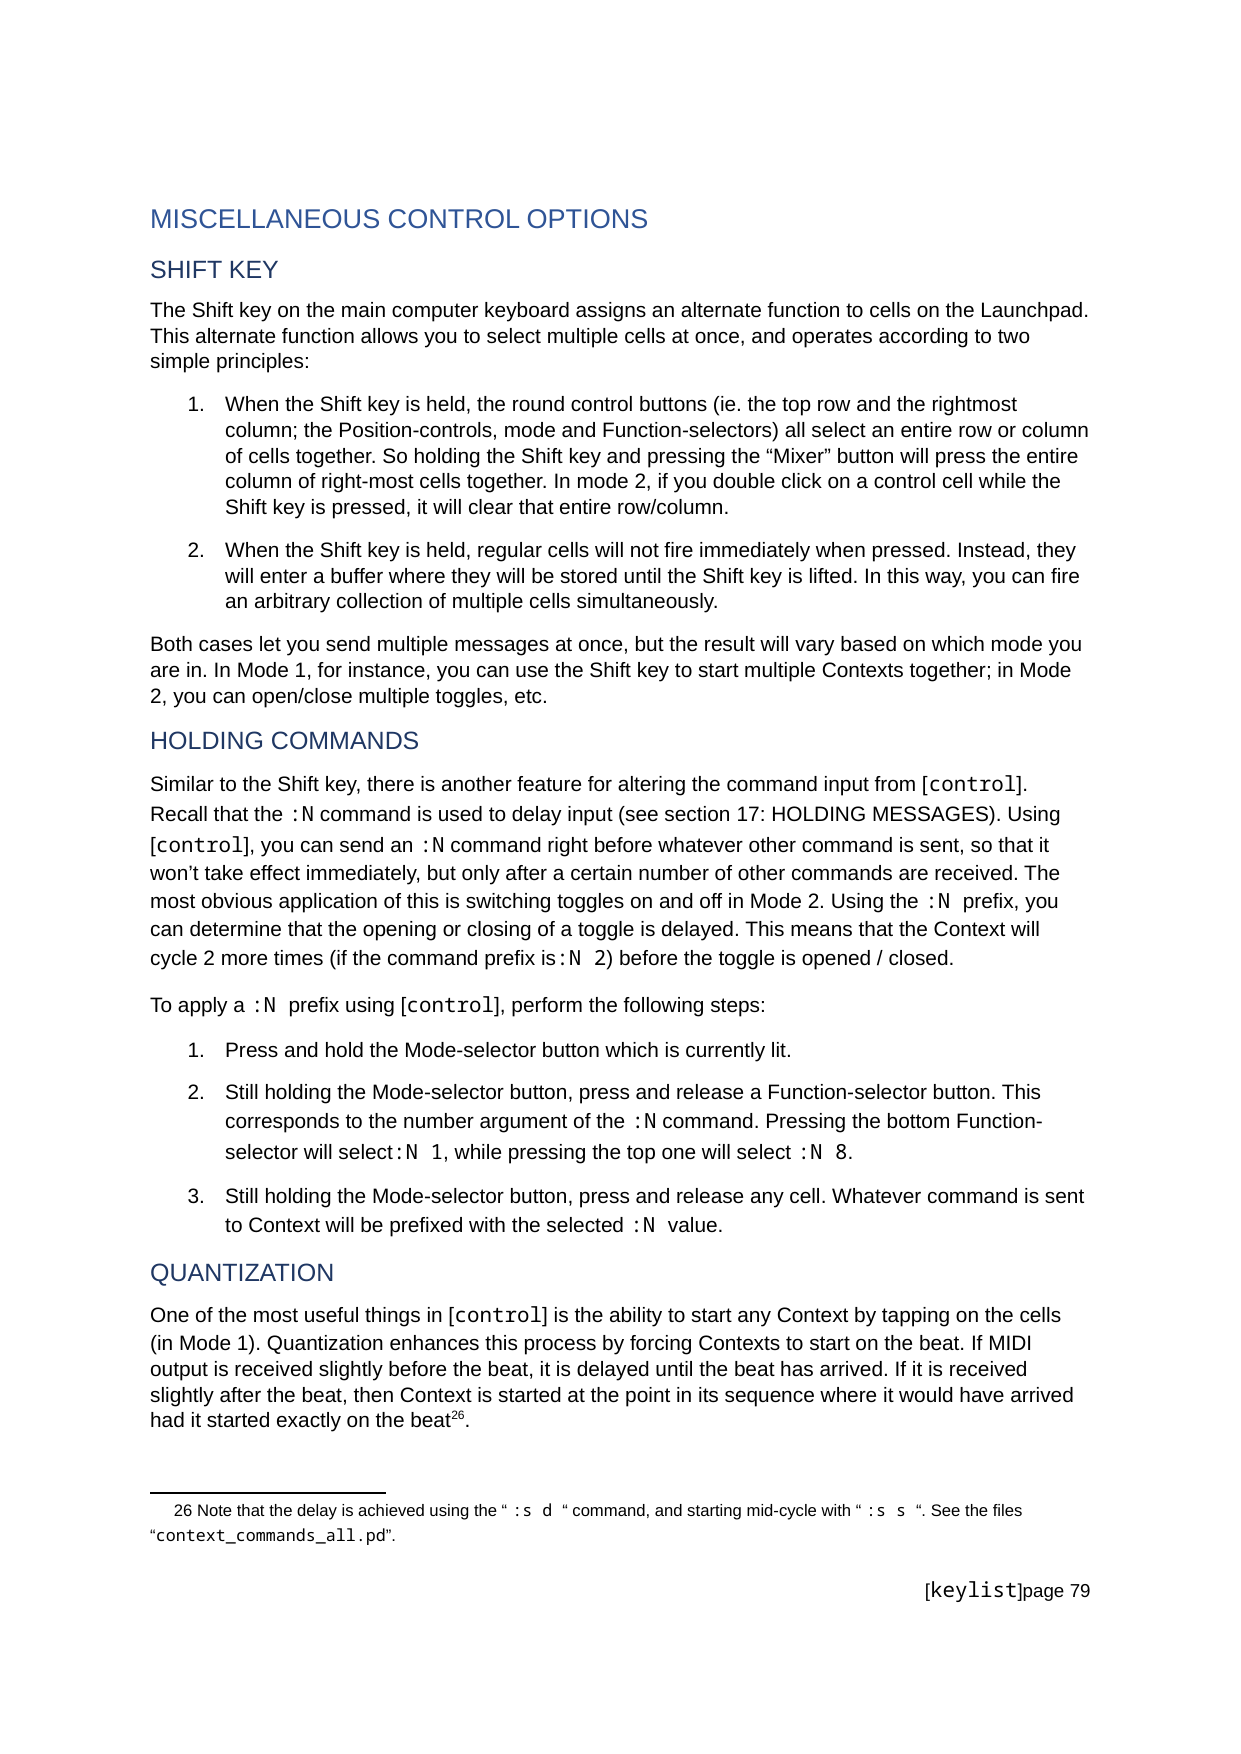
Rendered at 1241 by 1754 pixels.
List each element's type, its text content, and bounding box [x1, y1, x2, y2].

list When the Shift key is held, the round control buttons (ie. the top row and the rightmost column; the Position-controls, mode and Function-selectors) all select an entire row or column of cells together. So holding the Shift key and pressing the “Mixer” button will press the entire column of right-most cells together. In mode 2, if you double click on a control cell while the Shift key is pressed, it will clear that entire row/column. [187, 392, 1090, 519]
subtitle HOLDING COMMANDS [150, 726, 1090, 755]
subtitle SHIFT KEY [150, 255, 1090, 284]
subtitle MISCELLANEOUS CONTROL OPTIONS [150, 203, 1090, 235]
list Press and hold the Mode-selector button which is currently lit. [187, 1038, 1090, 1062]
text To apply a :N prefix using [control], perform the following steps: [150, 990, 1090, 1019]
subtitle QUANTIZATION [150, 1258, 1090, 1286]
text One of the most useful things in [control] is the ability to start any Context by tapping on the cells (in Mode 1). Quantization enhances this process by forcing Contexts to start on the beat. If MIDI output is received slightly before the beat, it is delayed until the beat has arrived. If it is received slightly after the beat, then Context is started at the point in its sequence where it would have arrived had it started exactly on the beat. [150, 1300, 1090, 1432]
text Note that the delay is achieved using the “ :s d “ command, and starting mid-cycle with “ :s s “. See the files “context_commands_all.pd”. [150, 1499, 1090, 1546]
list Still holding the Mode-selector button, press and release a Function-selector button. This corresponds to the number argument of the :N command. Pressing the bottom Function-selector will select:N 1, while pressing the top one will select :N 8. [187, 1080, 1090, 1165]
text Similar to the Shift key, there is another feature for altering the command input from [control]. Recall that the :N command is used to delay input (see section 17: HOLDING MESSAGES). Using [control], you can send an :N command right before whatever other command is sent, so that it won’t take effect immediately, but only after a certain number of other commands are received. The most obvious application of this is switching toggles on and off in Mode 2. Using the :N prefix, you can determine that the opening or closing of a toggle is delayed. This means that the Context will cycle 2 more times (if the command prefix is:N 2) before the toggle is opened / closed. [150, 769, 1090, 971]
list When the Shift key is held, regular cells will not fire immediately when pressed. Instead, they will enter a buffer where they will be stored until the Shift key is lifted. In this way, you can fire an arbitrary collection of multiple cells simultaneously. [187, 538, 1090, 613]
text Both cases let you send multiple messages at once, but the result will vary based on which mode you are in. In Mode 1, for instance, you can use the Shift key to start multiple Contexts together; in Mode 2, you can open/close multiple toggles, etc. [150, 632, 1090, 707]
text The Shift key on the main computer keyboard assigns an alternate function to cells on the Launchpad. This alternate function allows you to select multiple cells at once, and operates according to two simple principles: [150, 298, 1090, 373]
list Still holding the Mode-selector button, press and release any cell. Whatever command is sent to Context will be prefixed with the selected :N value. [187, 1184, 1090, 1239]
